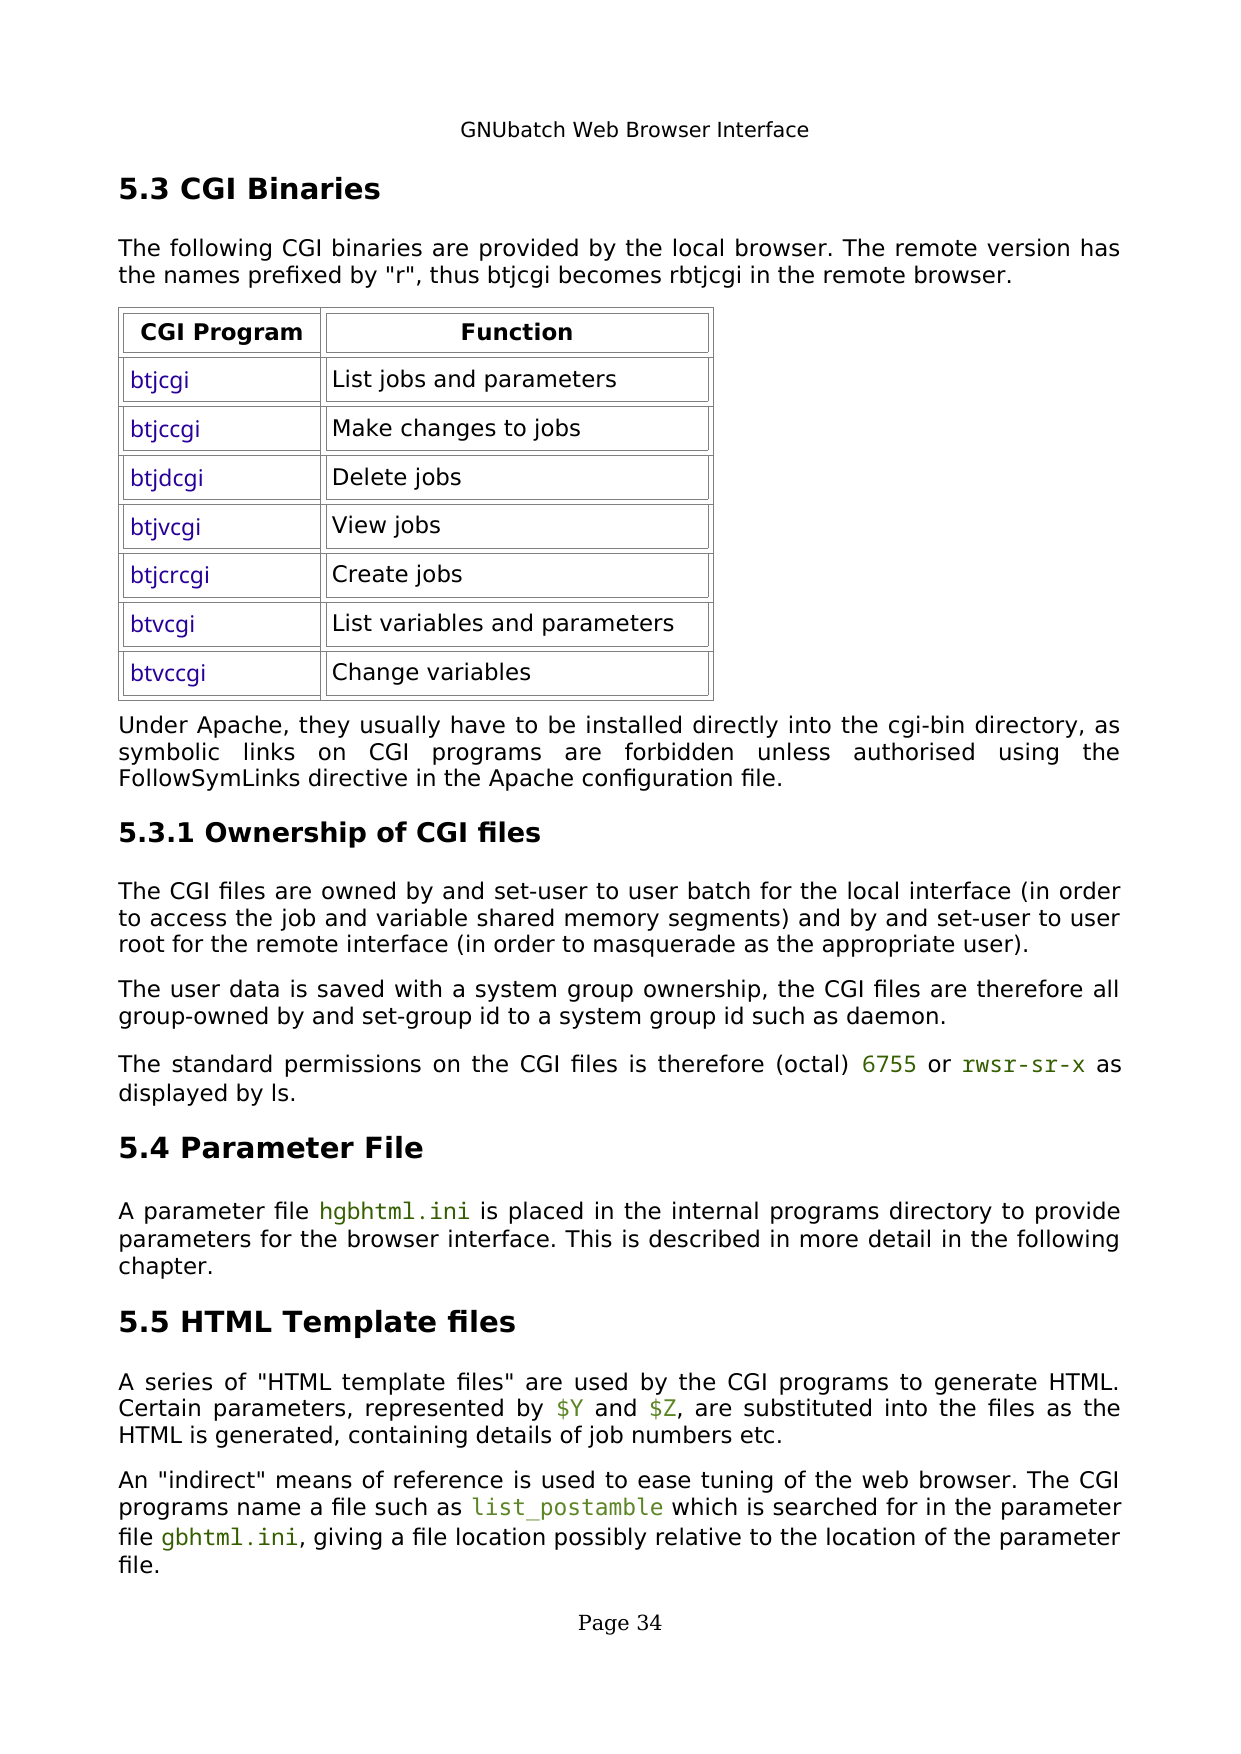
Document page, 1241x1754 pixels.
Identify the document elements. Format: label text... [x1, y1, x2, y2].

table_cell List jobs and parameters [321, 358, 713, 406]
text Under Apache, they usually have to be installed directly into the cgi-bin directory, as symbolic links on CGI programs are forbidden unless authorised using the FollowSymLinks directive in the Apache configuration file. [118, 712, 1122, 792]
subtitle Parameter File [118, 1131, 1122, 1166]
table_header Function [321, 308, 713, 357]
text The following CGI binaries are provided by the local browser. The remote version has the names prefixed by "r", thus btjcgi becomes rbtjcgi in the remote browser. [118, 236, 1122, 289]
table_cell btjcrcgi [119, 554, 320, 602]
table_header CGI Program [119, 308, 320, 357]
subtitle HTML Template files [118, 1305, 1122, 1339]
table_cell btvccgi [119, 652, 320, 700]
table_cell Delete jobs [321, 456, 713, 504]
subtitle CGI Binaries [118, 172, 1122, 206]
table_cell btjcgi [119, 358, 320, 406]
table_cell Create jobs [321, 554, 713, 602]
table_cell Make changes to jobs [321, 407, 713, 455]
text The CGI files are owned by and set-user to user batch for the local interface (in order to access the job and variable shared memory segments) and by and set-user to user root for the remote interface (in order to masquerade as the appropriate user). [118, 878, 1122, 958]
text A series of "HTML template files" are used by the CGI programs to generate HTML. Certain parameters, represented by $Y and $Z, are substituted into the files as the HTML is generated, containing details of job numbers etc. [118, 1369, 1122, 1449]
table_cell btjvcgi [119, 505, 320, 553]
table_cell View jobs [321, 505, 713, 553]
text A parameter file hgbhtml.ini is placed in the internal programs directory to provide parameters for the browser interface. This is described in more detail in the following chapter. [118, 1195, 1122, 1280]
table_cell Change variables [321, 652, 713, 700]
text The standard permissions on the CGI files is therefore (octal) 6755 or rwsr-sr-x as displayed by ls. [118, 1048, 1122, 1106]
text The user data is saved with a system group ownership, the CGI files are therefore all group-owned by and set-group id to a system group id such as daemon. [118, 977, 1122, 1030]
table_cell btjccgi [119, 407, 320, 455]
table_cell btjdcgi [119, 456, 320, 504]
table_cell btvcgi [119, 603, 320, 651]
text An "indirect" means of reference is used to ease tuning of the web browser. The CGI programs name a file such as list_postamble which is searched for in the parameter file gbhtml.ini, giving a file location possibly relative to the location of the parameter file. [118, 1467, 1122, 1579]
table_cell List variables and parameters [321, 603, 713, 651]
subtitle Ownership of CGI files [118, 817, 1122, 848]
